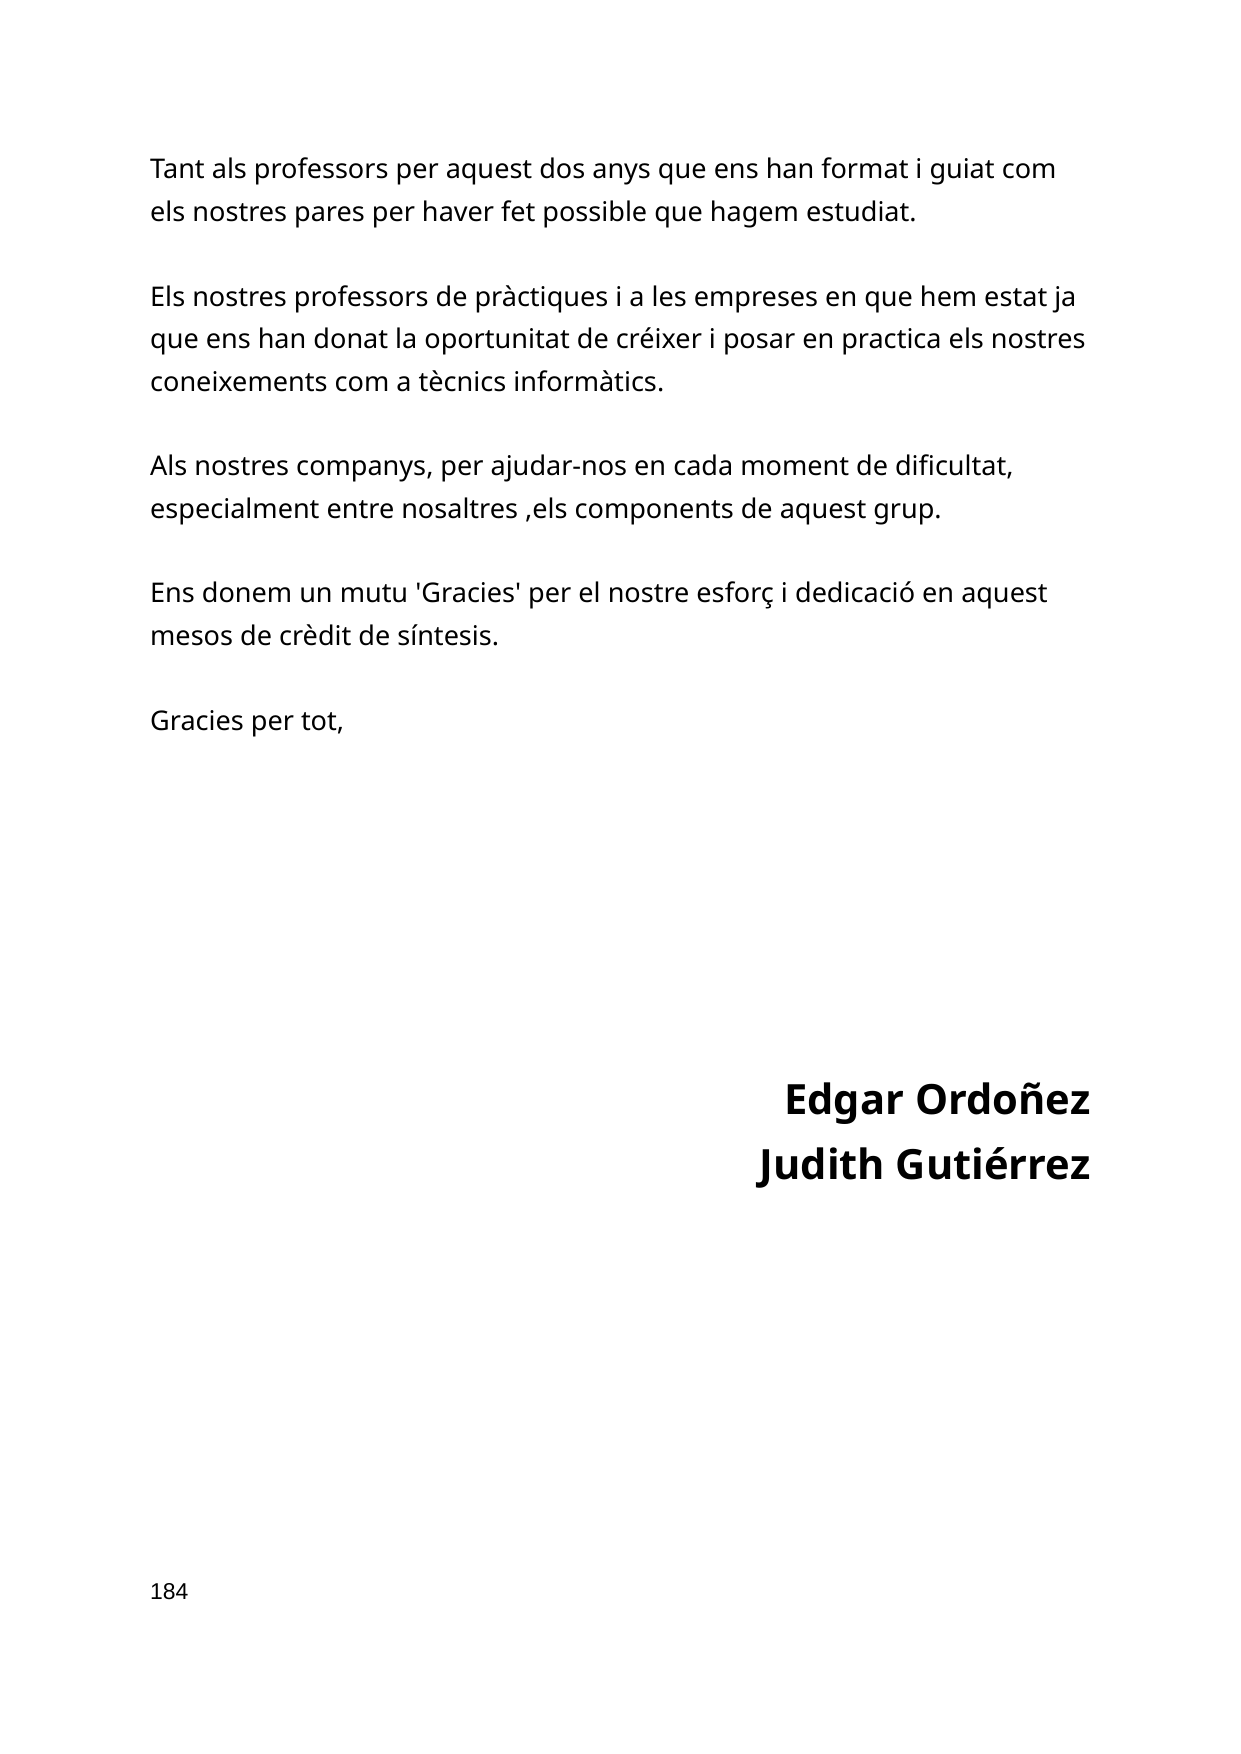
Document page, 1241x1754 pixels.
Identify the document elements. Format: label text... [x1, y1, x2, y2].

text Ens donem un mutu 'Gracies' per el nostre esforç i dedicació en aquest mesos de crèdit de síntesis. [150, 574, 1090, 653]
text Tant als professors per aquest dos anys que ens han format i guiat com els nostres pares per haver fet possible que hagem estudiat. [150, 150, 1090, 229]
text Els nostres professors de pràctiques i a les empreses en que hem estat ja que ens han donat la oportunitat de créixer i posar en practica els nostres coneixements com a tècnics informàtics. [150, 277, 1090, 399]
text Als nostres companys, per ajudar-nos en cada moment de dificultat, especialment entre nosaltres ,els components de aquest grup. [150, 447, 1090, 526]
text Edgar Ordoñez [150, 1069, 1090, 1126]
text Judith Gutiérrez [150, 1135, 1090, 1192]
text Gracies per tot, [150, 701, 1090, 738]
